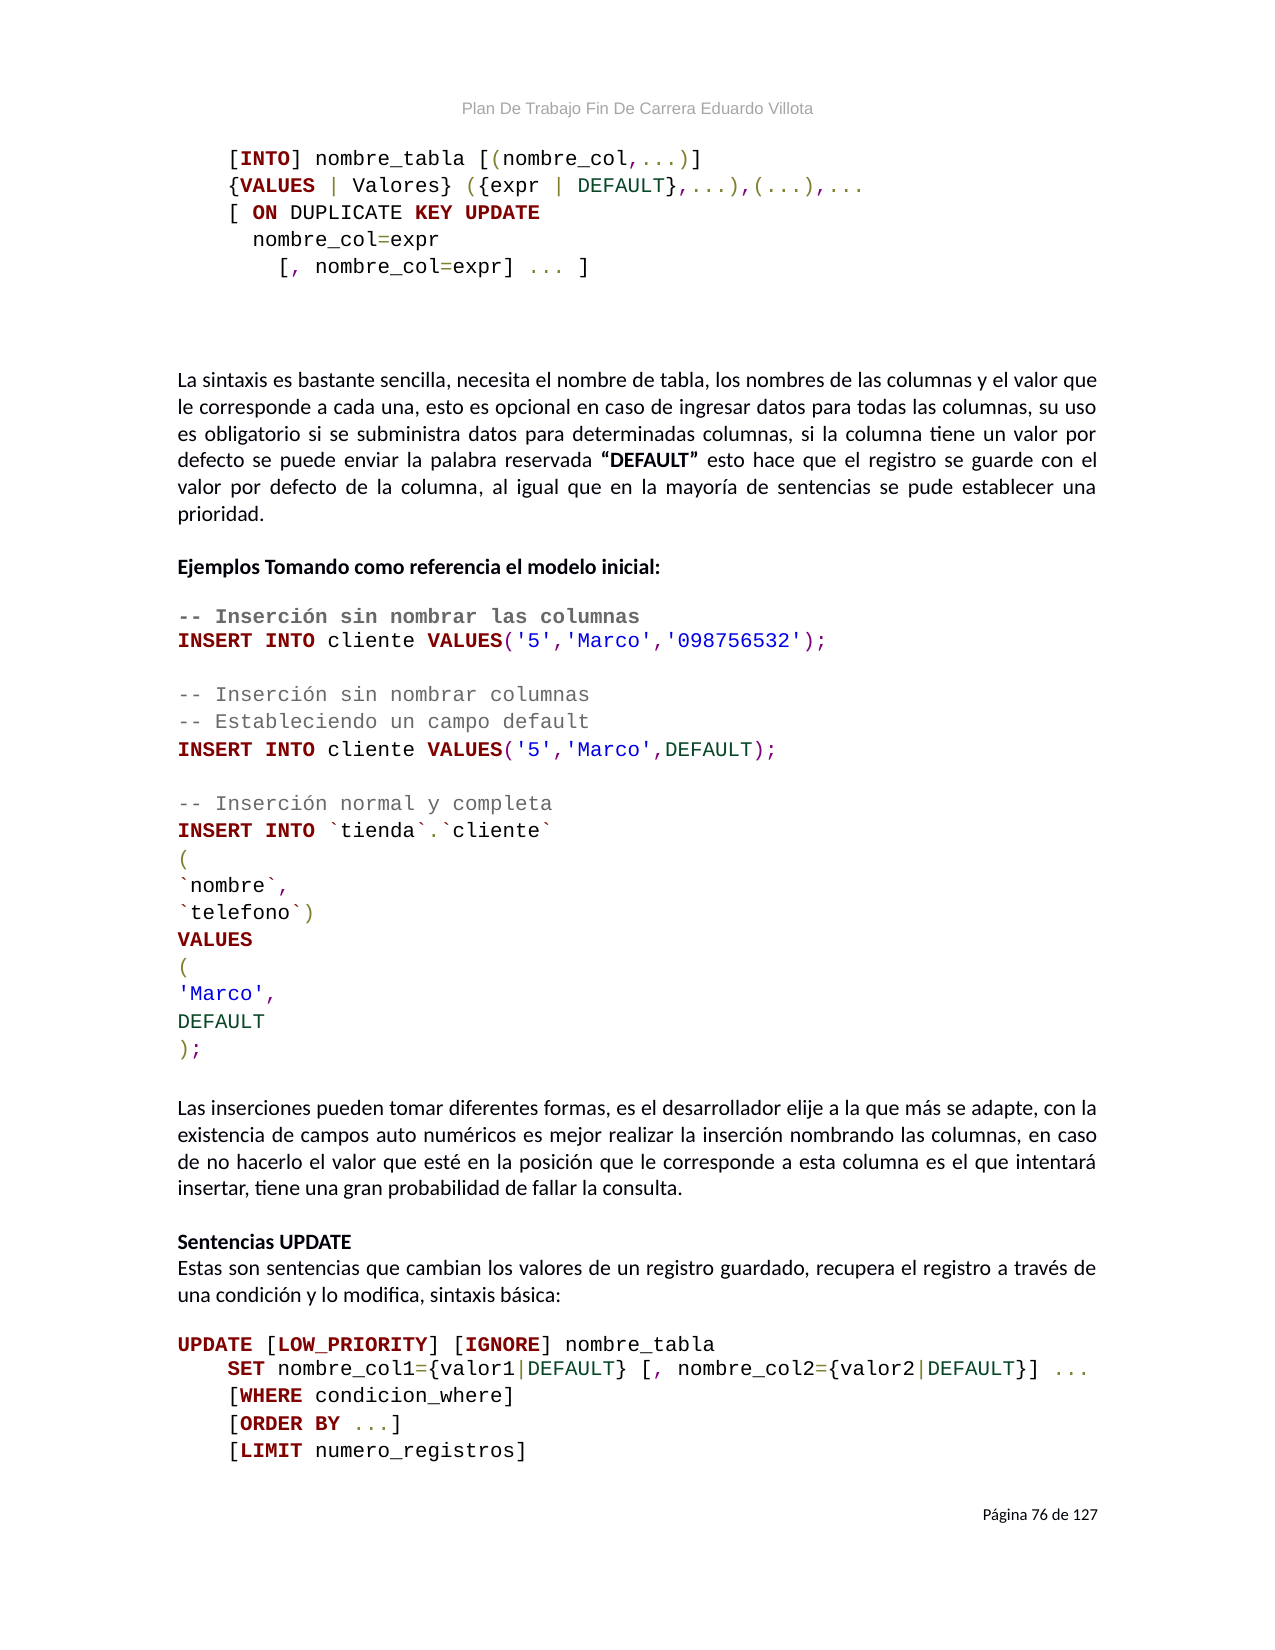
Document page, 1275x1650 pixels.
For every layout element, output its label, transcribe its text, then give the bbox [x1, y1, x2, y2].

text [LIMIT numero_registros] [177, 1440, 1098, 1463]
text -- Inserción sin nombrar las columnas [177, 606, 1098, 630]
text [, nombre_col=expr] ... ] [177, 256, 1098, 280]
text -- Estableciendo un campo default [177, 712, 1098, 735]
text UPDATE [LOW_PRIORITY] [IGNORE] nombre_tabla [177, 1334, 1098, 1358]
text `nombre`, [177, 875, 1098, 898]
text SET nombre_col1={valor1|DEFAULT} [, nombre_col2={valor2|DEFAULT}] ... [177, 1358, 1098, 1382]
text `telefono`) [177, 902, 1098, 926]
text ( [177, 847, 1098, 871]
text DEFAULT [177, 1011, 1098, 1034]
text [WHERE condicion_where] [177, 1385, 1098, 1409]
text VALUES [177, 929, 1098, 953]
text Ejemplos Tomando como referencia el modelo inicial: [177, 553, 1098, 580]
text [ ON DUPLICATE KEY UPDATE [177, 202, 1098, 226]
text nombre_col=expr [177, 229, 1098, 253]
text La sintaxis es bastante sencilla, necesita el nombre de tabla, los nombres de las columnas y el valor que le corresponde a cada una, esto es opcional en caso de ingresar datos para todas las columnas, su uso es obligatorio si se subministra datos para determinadas columnas, si la columna tiene un valor por defecto se puede enviar la palabra reservada “DEFAULT” esto hace que el registro se guarde con el valor por defecto de la columna, al igual que en la mayoría de sentencias se pude establecer una prioridad. [177, 366, 1098, 526]
text [ORDER BY ...] [177, 1412, 1098, 1436]
text -- Inserción normal y completa [177, 793, 1098, 817]
text Estas son sentencias que cambian los valores de un registro guardado, recupera el registro a través de una condición y lo modifica, sintaxis básica: [177, 1254, 1098, 1308]
text [INTO] nombre_tabla [(nombre_col,...)] [177, 148, 1098, 171]
text {VALUES | Valores} ({expr | DEFAULT},...),(...),... [177, 175, 1098, 198]
text INSERT INTO cliente VALUES('5','Marco','098756532'); [177, 630, 1098, 654]
text INSERT INTO cliente VALUES('5','Marco',DEFAULT); [177, 739, 1098, 762]
text INSERT INTO `tienda`.`cliente` [177, 820, 1098, 844]
text -- Inserción sin nombrar columnas [177, 684, 1098, 708]
text 'Marco', [177, 983, 1098, 1007]
text ); [177, 1038, 1098, 1061]
text Las inserciones pueden tomar diferentes formas, es el desarrollador elije a la que más se adapte, con la existencia de campos auto numéricos es mejor realizar la inserción nombrando las columnas, en caso de no hacerlo el valor que esté en la posición que le corresponde a esta columna es el que intentará insertar, tiene una gran probabilidad de fallar la consulta. [177, 1094, 1098, 1201]
text ( [177, 956, 1098, 980]
text Sentencias UPDATE [177, 1228, 1098, 1254]
